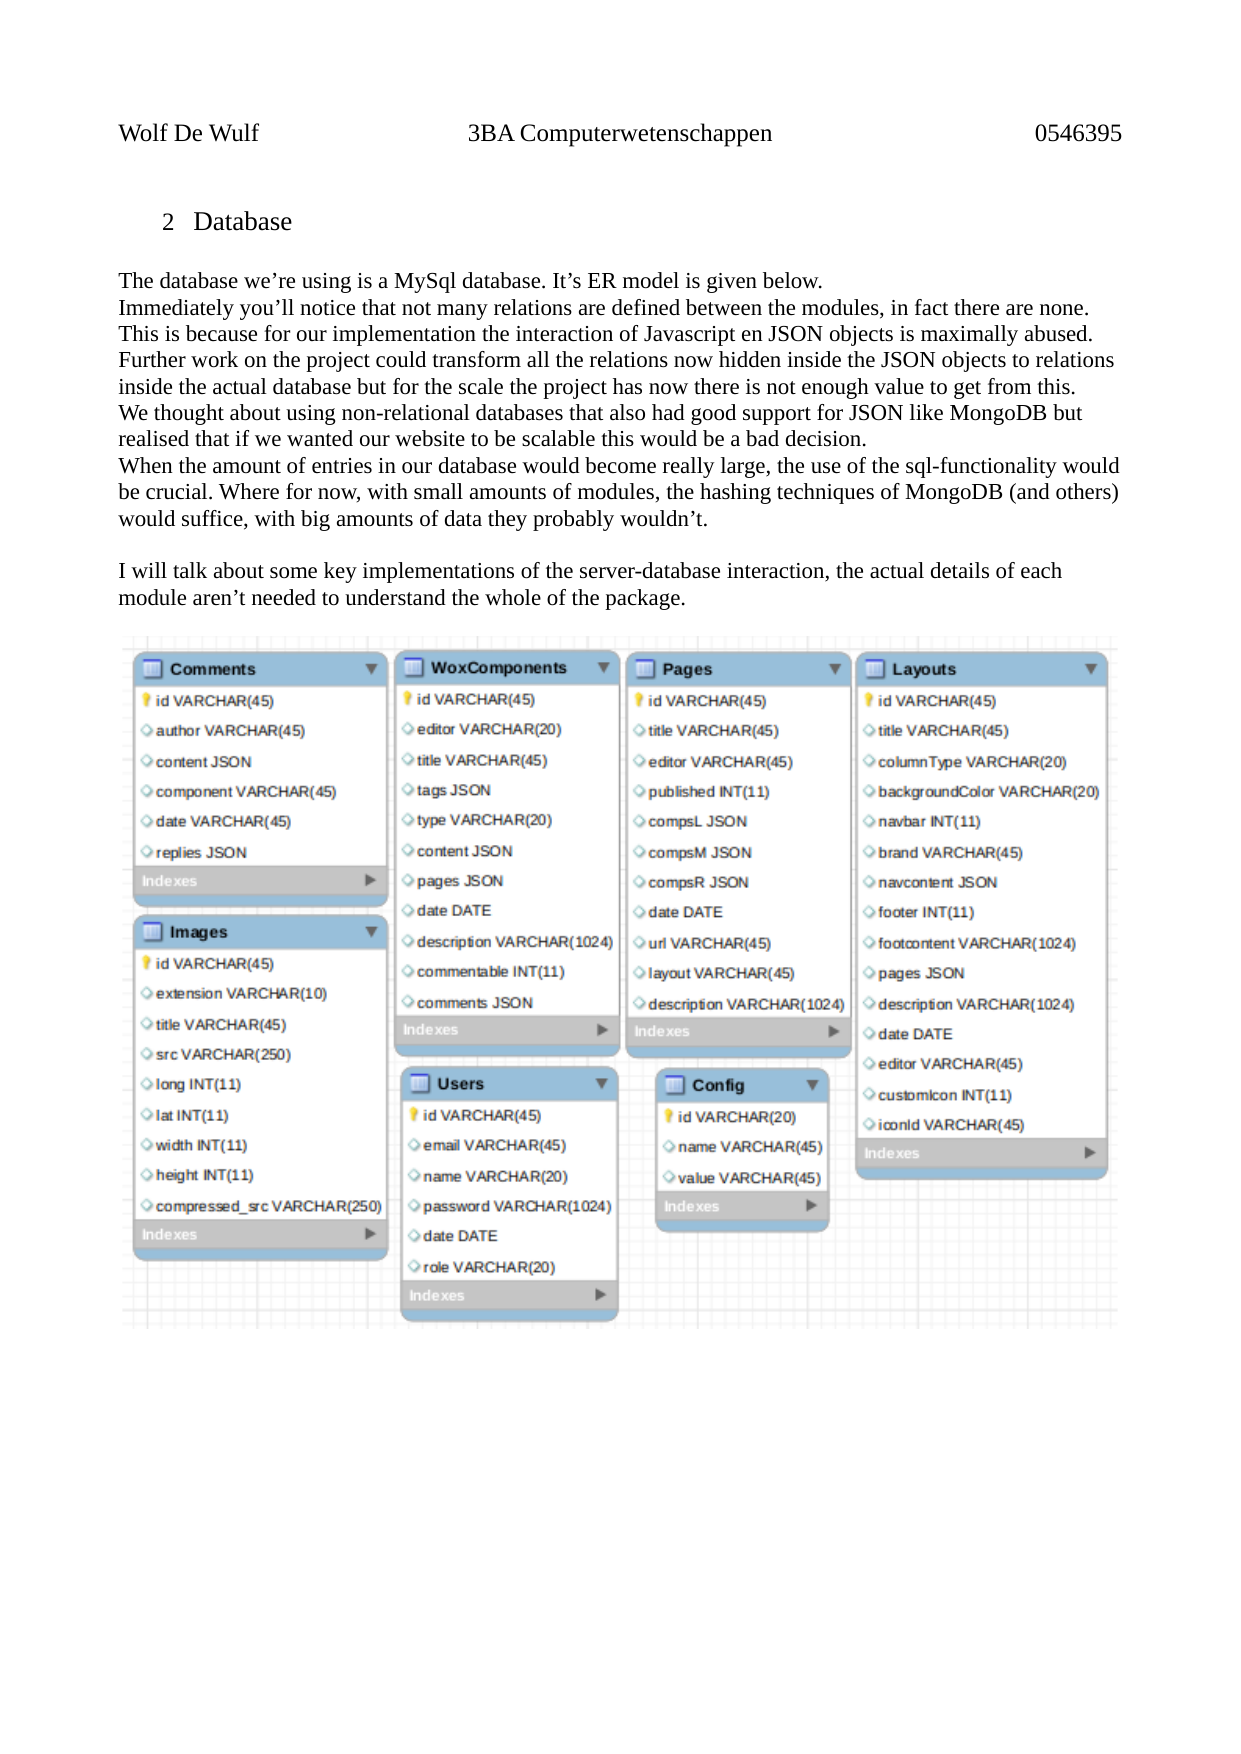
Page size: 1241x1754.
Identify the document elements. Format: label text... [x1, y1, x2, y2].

picture [122, 636, 1118, 1329]
list Database [156, 205, 1122, 236]
text When the amount of entries in our database would become really large, the use of the sql-functionality would be crucial. Where for now, with small amounts of modules, the hashing techniques of MongoDB (and others) would suffice, with big amounts of data they probably wouldn’t. [118, 452, 1122, 531]
text I will talk about some key implementations of the server-database interaction, the actual details of each module aren’t needed to understand the whole of the package. [118, 557, 1122, 610]
text The database we’re using is a MySql database. It’s ER model is given below. [118, 267, 1122, 294]
text Further work on the project could transform all the relations now hidden inside the JSON objects to relations inside the actual database but for the scale the project has now there is not enough value to get from this. [118, 346, 1122, 399]
text We thought about using non-relational databases that also had good support for JSON like MongoDB but realised that if we wanted our website to be scalable this would be a bad decision. [118, 399, 1122, 452]
text This is because for our implementation the interaction of Javascript en JSON objects is maximally abused. [118, 320, 1122, 346]
text Immediately you’ll notice that not many relations are defined between the modules, in fact there are none. [118, 294, 1122, 320]
